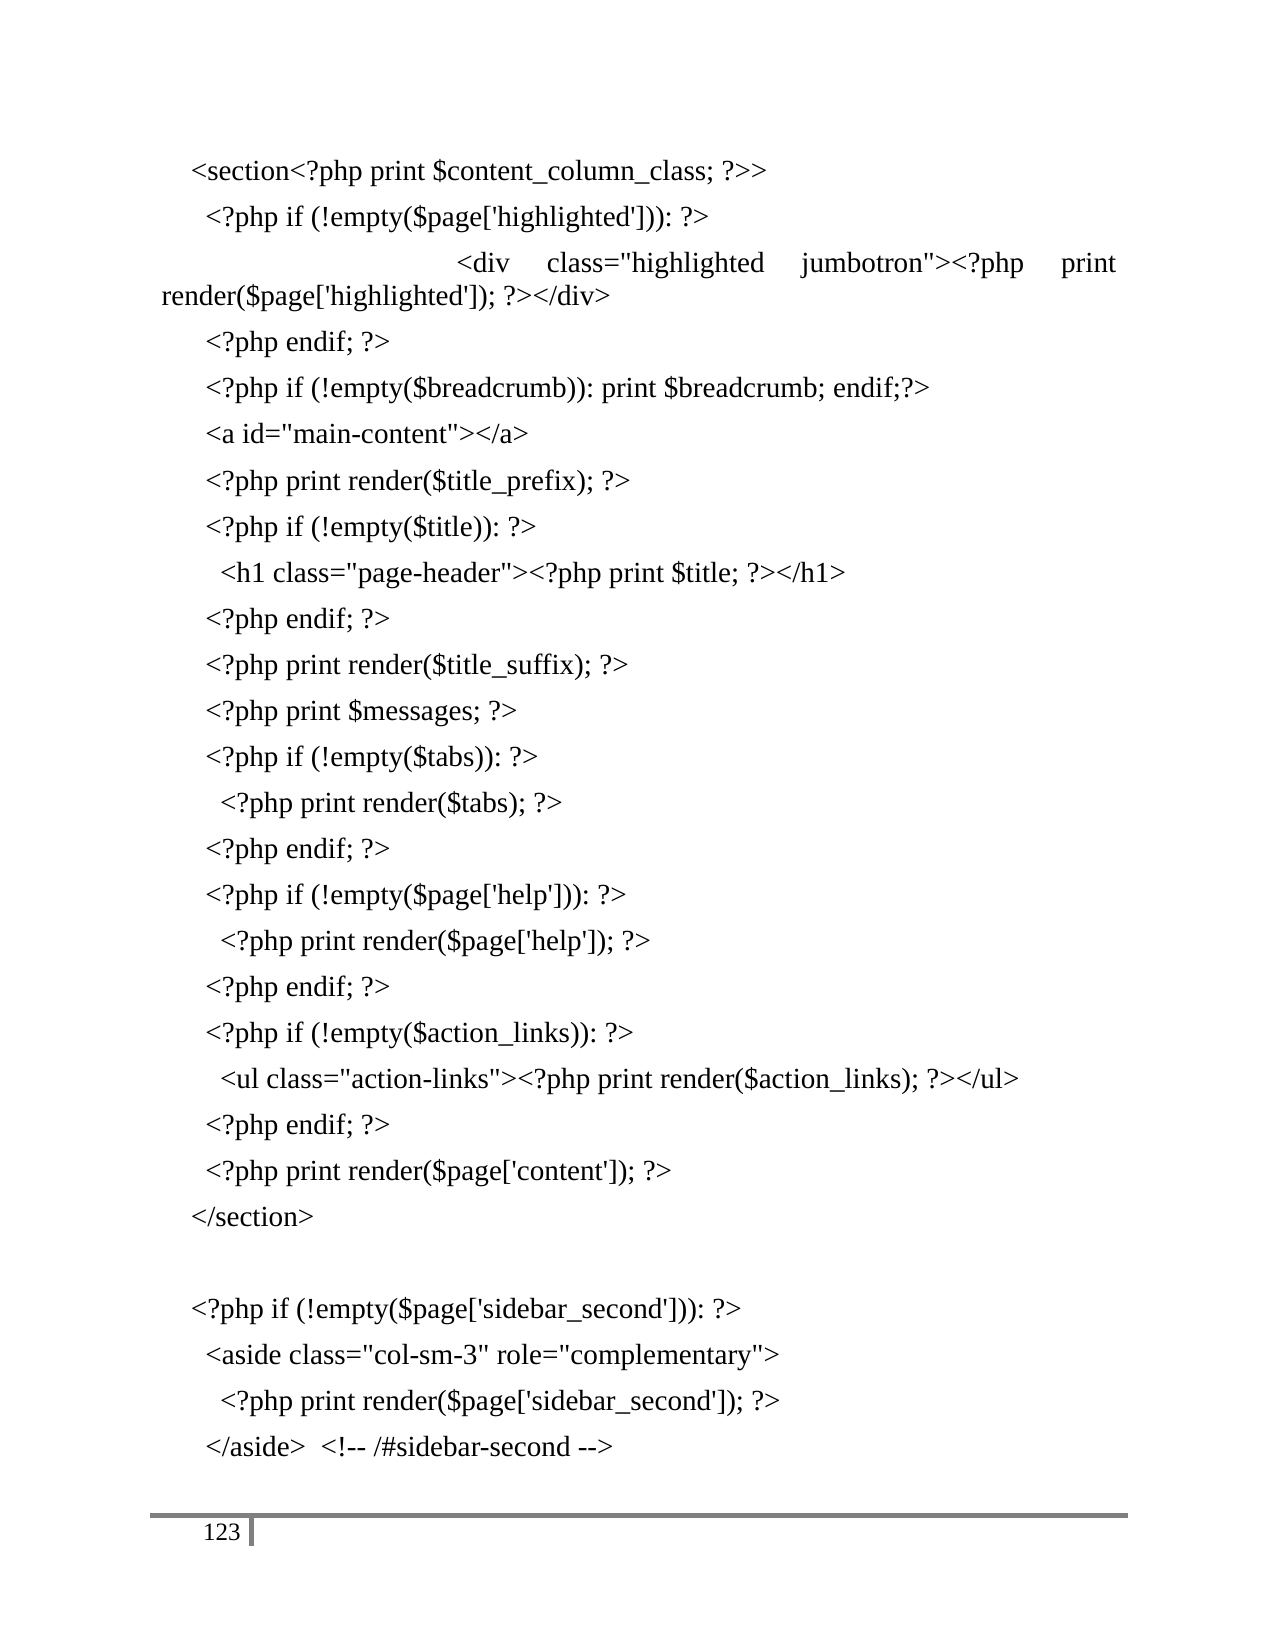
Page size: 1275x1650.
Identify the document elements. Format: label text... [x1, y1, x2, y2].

text <?php print render($title_suffix); ?> [161, 647, 1117, 680]
text <div class="highlighted jumbotron"><?php print render($page['highlighted']); ?></div> [161, 245, 1117, 312]
text <?php endif; ?> [161, 969, 1117, 1003]
text </section> [161, 1199, 1117, 1233]
text <?php if (!empty($page['highlighted'])): ?> [161, 199, 1117, 232]
text <?php print render($page['content']); ?> [161, 1153, 1117, 1187]
text <?php endif; ?> [161, 601, 1117, 634]
text <?php if (!empty($title)): ?> [161, 509, 1117, 542]
text <?php if (!empty($breadcrumb)): print $breadcrumb; endif;?> [161, 371, 1117, 404]
text <h1 class="page-header"><?php print $title; ?></h1> [161, 555, 1117, 588]
text <aside class="col-sm-3" role="complementary"> [161, 1337, 1117, 1371]
text <?php if (!empty($action_links)): ?> [161, 1015, 1117, 1049]
text <?php if (!empty($page['sidebar_second'])): ?> [161, 1291, 1117, 1325]
text <?php print render($page['sidebar_second']); ?> [161, 1383, 1117, 1417]
text <?php print render($page['help']); ?> [161, 923, 1117, 957]
text <?php print $messages; ?> [161, 693, 1117, 726]
text <?php endif; ?> [161, 831, 1117, 864]
text <a id="main-content"></a> [161, 417, 1117, 450]
text <?php print render($tabs); ?> [161, 785, 1117, 818]
text <ul class="action-links"><?php print render($action_links); ?></ul> [161, 1061, 1117, 1095]
text <?php if (!empty($tabs)): ?> [161, 739, 1117, 772]
text <?php print render($title_prefix); ?> [161, 463, 1117, 496]
text <?php endif; ?> [161, 1107, 1117, 1141]
text </aside> <!-- /#sidebar-second --> [161, 1429, 1117, 1463]
text <?php if (!empty($page['help'])): ?> [161, 877, 1117, 911]
text <section<?php print $content_column_class; ?>> [161, 153, 1117, 186]
text <?php endif; ?> [161, 324, 1117, 358]
